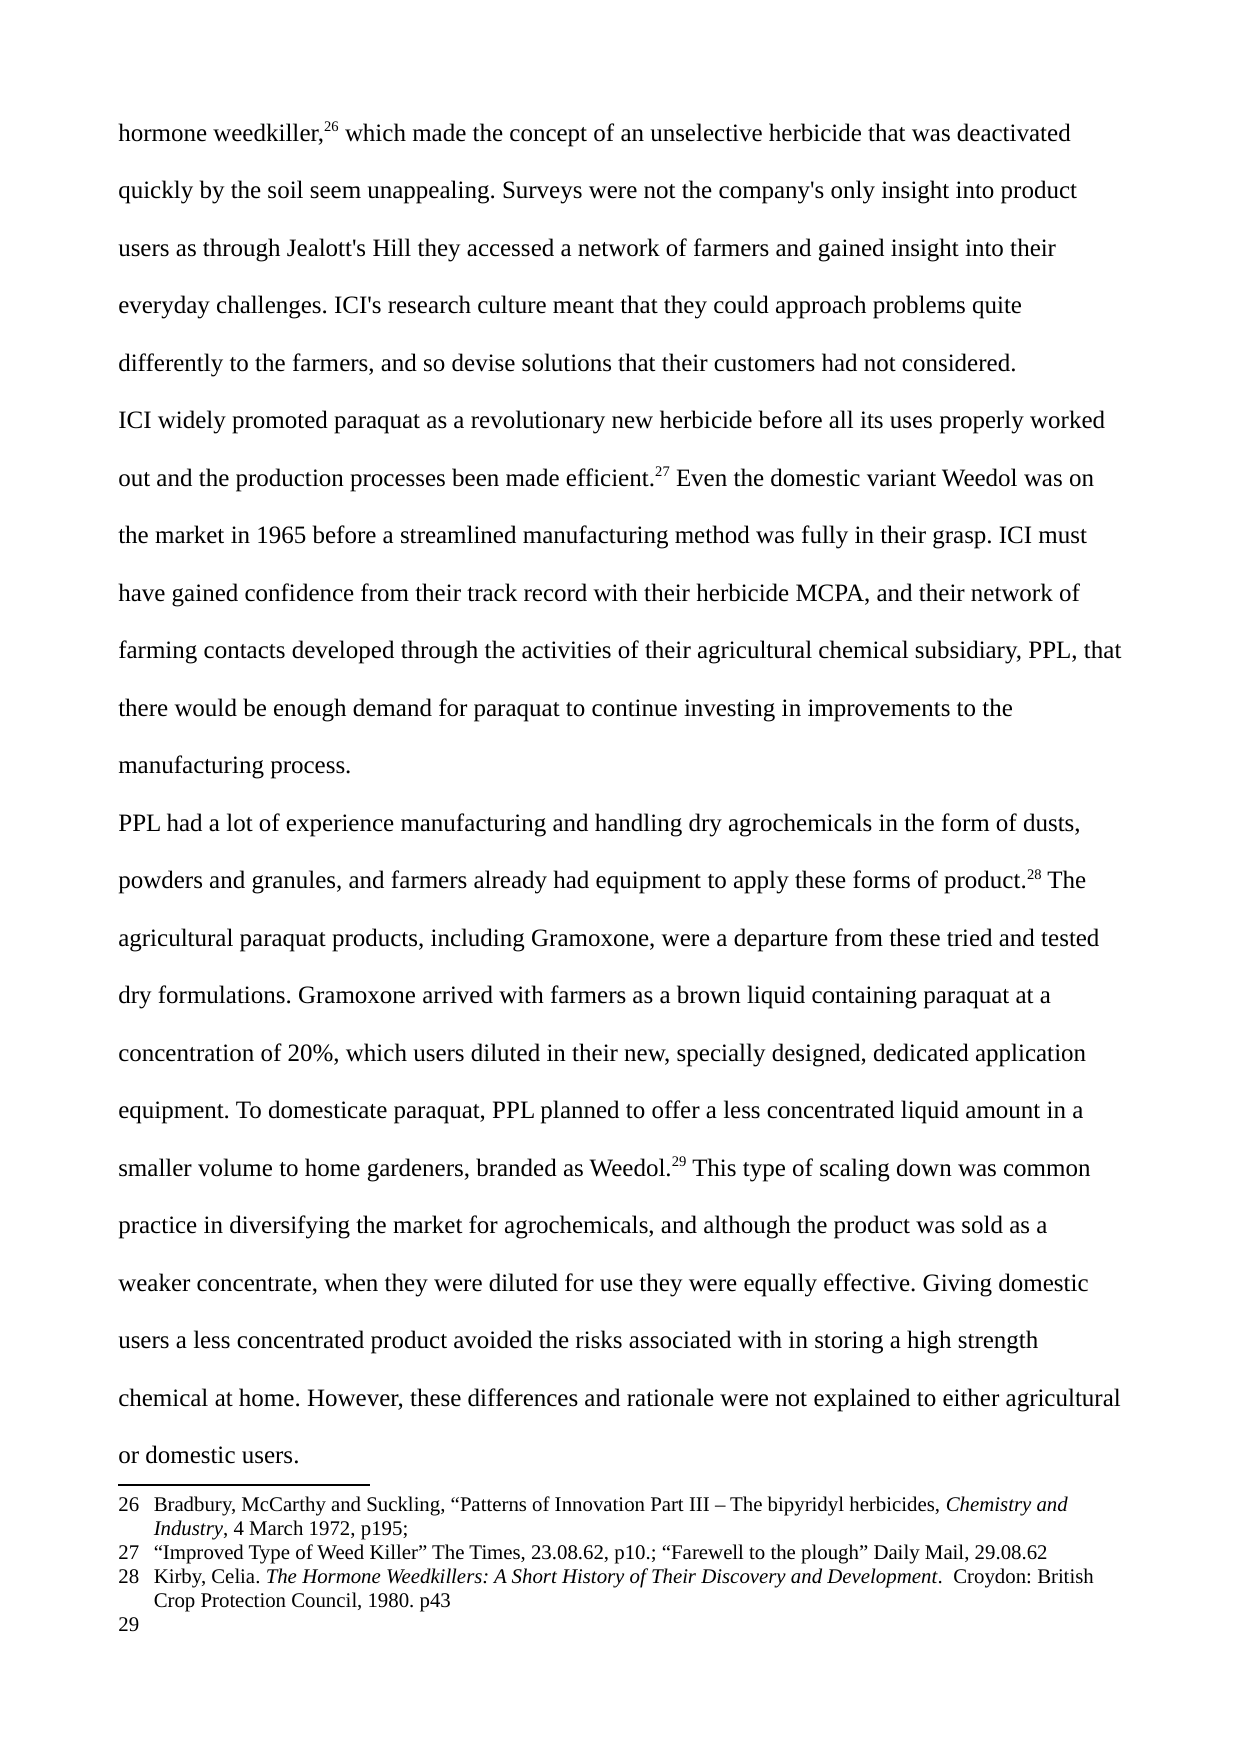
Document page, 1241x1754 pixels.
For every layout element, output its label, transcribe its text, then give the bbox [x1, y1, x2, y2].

text Bradbury, McCarthy and Suckling, “Patterns of Innovation Part III – The bipyridyl herbicides, Chemistry and Industry, 4 March 1972, p195; [118, 1491, 1122, 1539]
text PPL had a lot of experience manufacturing and handling dry agrochemicals in the form of dusts, powders and granules, and farmers already had equipment to apply these forms of product. The agricultural paraquat products, including Gramoxone, were a departure from these tried and tested dry formulations. Gramoxone arrived with farmers as a brown liquid containing paraquat at a concentration of 20%, which users diluted in their new, specially designed, dedicated application equipment. To domesticate paraquat, PPL planned to offer a less concentrated liquid amount in a smaller volume to home gardeners, branded as Weedol. This type of scaling down was common practice in diversifying the market for agrochemicals, and although the product was sold as a weaker concentrate, when they were diluted for use they were equally effective. Giving domestic users a less concentrated product avoided the risks associated with in storing a high strength chemical at home. However, these differences and rationale were not explained to either agricultural or domestic users. [118, 808, 1122, 1469]
text Kirby, Celia. The Hormone Weedkillers: A Short History of Their Discovery and Development. Croydon: British Crop Protection Council, 1980. p43 [118, 1564, 1122, 1612]
text hormone weedkiller, which made the concept of an unselective herbicide that was deactivated quickly by the soil seem unappealing. Surveys were not the company's only insight into product users as through Jealott's Hill they accessed a network of farmers and gained insight into their everyday challenges. ICI's research culture meant that they could approach problems quite differently to the farmers, and so devise solutions that their customers had not considered. [118, 118, 1122, 377]
text ICI widely promoted paraquat as a revolutionary new herbicide before all its uses properly worked out and the production processes been made efficient. Even the domestic variant Weedol was on the market in 1965 before a streamlined manufacturing method was fully in their grasp. ICI must have gained confidence from their track record with their herbicide MCPA, and their network of farming contacts developed through the activities of their agricultural chemical subsidiary, PPL, that there would be enough demand for paraquat to continue investing in improvements to the manufacturing process. [118, 406, 1122, 779]
text “Improved Type of Weed Killer” The Times, 23.08.62, p10.; “Farewell to the plough” Daily Mail, 29.08.62 [118, 1539, 1122, 1564]
